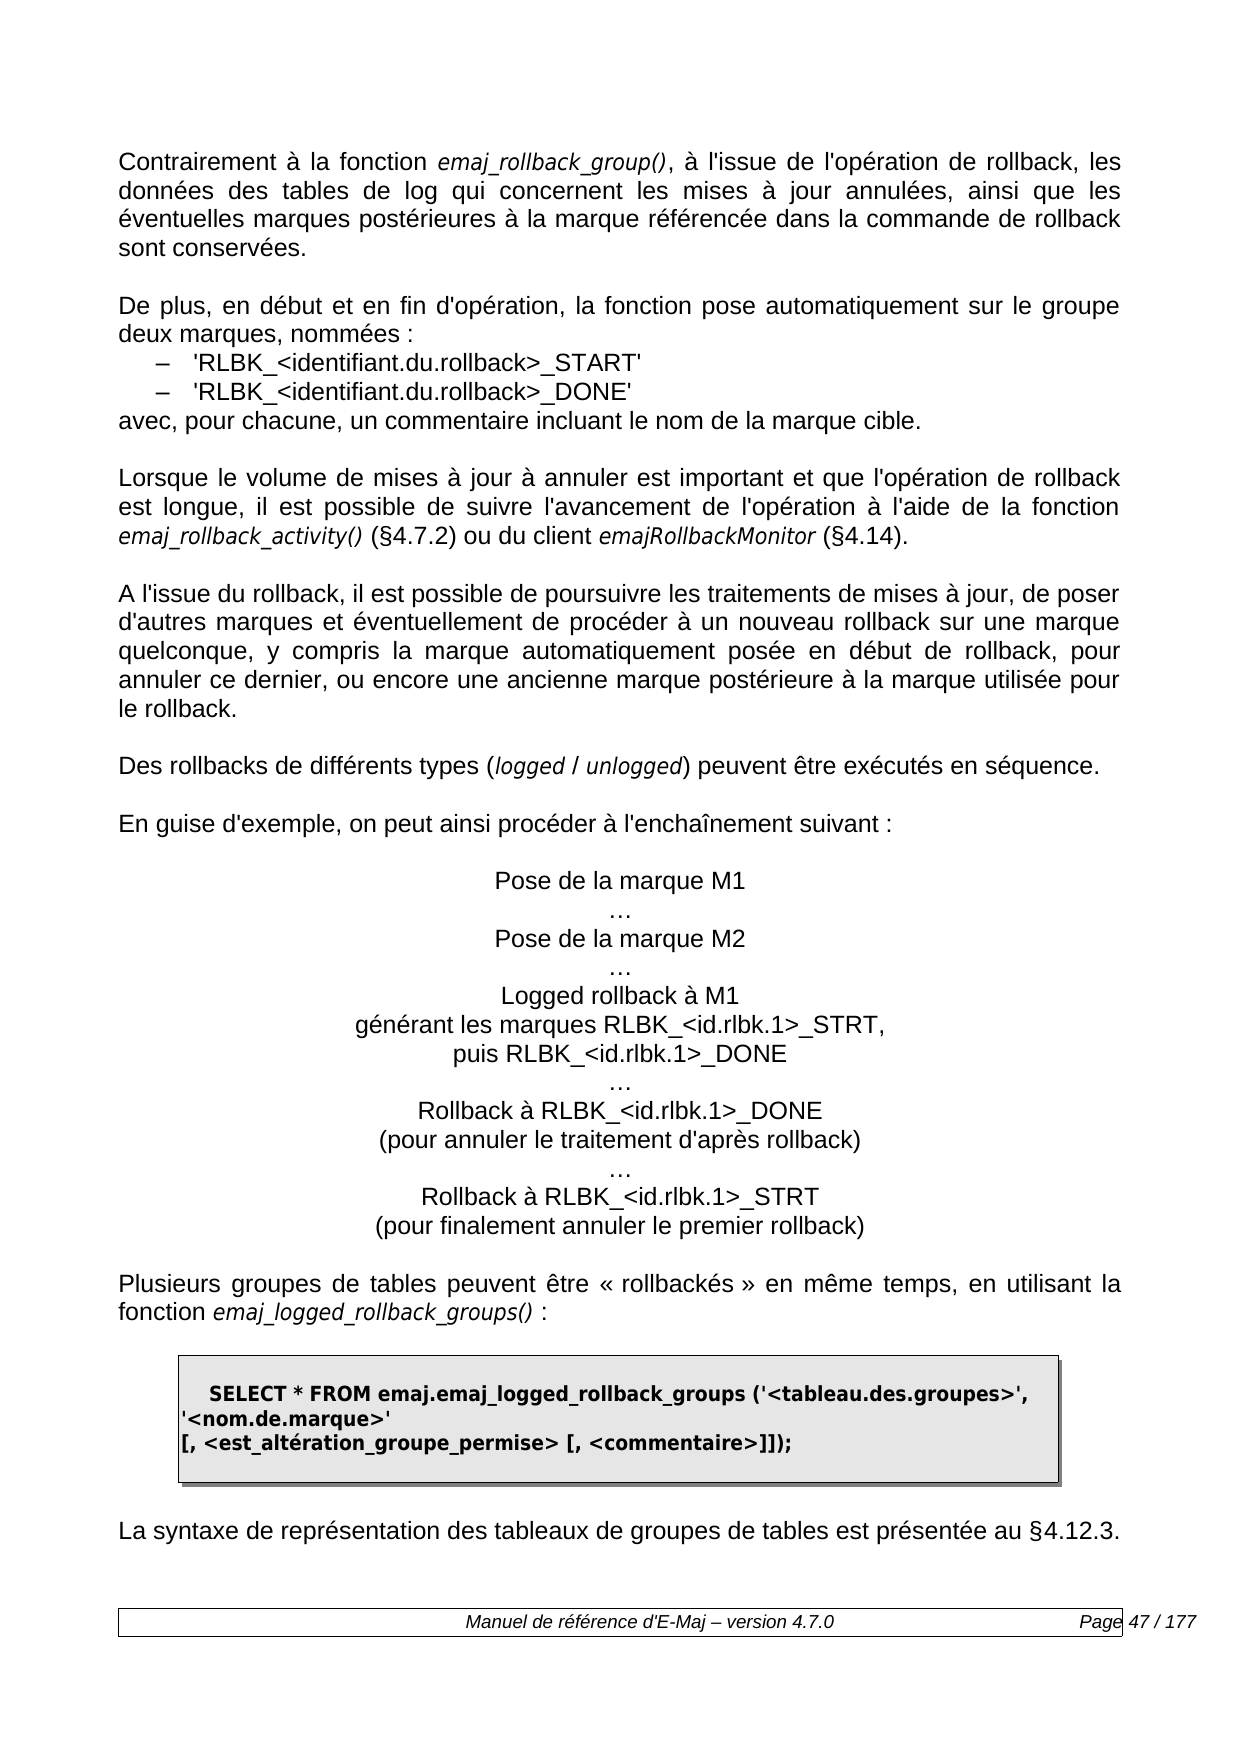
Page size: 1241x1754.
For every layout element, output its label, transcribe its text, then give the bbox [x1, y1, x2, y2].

list 'RLBK_<identifiant.du.rollback>_START' [156, 348, 1122, 377]
text … [118, 952, 1122, 981]
text Logged rollback à M1 générant les marques RLBK_<id.rlbk.1>_STRT, puis RLBK_<id.rlbk.1>_DONE [118, 981, 1122, 1067]
text Contrairement à la fonction emaj_rollback_group(), à l'issue de l'opération de rollback, les données des tables de log qui concernent les mises à jour annulées, ainsi que les éventuelles marques postérieures à la marque référencée dans la commande de rollback sont conservées. [118, 147, 1122, 262]
text En guise d'exemple, on peut ainsi procéder à l'enchaînement suivant : [118, 809, 1122, 837]
text La syntaxe de représentation des tableaux de groupes de tables est présentée au §4.12.3. [118, 1516, 1122, 1544]
text SELECT * FROM emaj.emaj_logged_rollback_groups ('<tableau.des.groupes>', '<nom.de.marque>' [, <est_altération_groupe_permise> [, <commentaire>]]); [179, 1379, 1058, 1452]
text Des rollbacks de différents types (logged / unlogged) peuvent être exécutés en séquence. [118, 751, 1122, 780]
text Pose de la marque M2 [118, 924, 1122, 952]
text Lorsque le volume de mises à jour à annuler est important et que l'opération de rollback est longue, il est possible de suivre l'avancement de l'opération à l'aide de la fonction emaj_rollback_activity() (§4.7.2) ou du client emajRollbackMonitor (§4.14). [118, 463, 1122, 550]
text Rollback à RLBK_<id.rlbk.1>_DONE (pour annuler le traitement d'après rollback) [118, 1096, 1122, 1154]
text … [118, 1154, 1122, 1182]
text Rollback à RLBK_<id.rlbk.1>_STRT (pour finalement annuler le premier rollback) [118, 1182, 1122, 1240]
text avec, pour chacune, un commentaire incluant le nom de la marque cible. [118, 406, 1122, 435]
text Pose de la marque M1 [118, 866, 1122, 895]
text A l'issue du rollback, il est possible de poursuivre les traitements de mises à jour, de poser d'autres marques et éventuellement de procéder à un nouveau rollback sur une marque quelconque, y compris la marque automatiquement posée en début de rollback, pour annuler ce dernier, ou encore une ancienne marque postérieure à la marque utilisée pour le rollback. [118, 578, 1122, 722]
text Plusieurs groupes de tables peuvent être « rollbackés » en même temps, en utilisant la fonction emaj_logged_rollback_groups() : [118, 1269, 1122, 1326]
text De plus, en début et en fin d'opération, la fonction pose automatiquement sur le groupe deux marques, nommées : [118, 291, 1122, 348]
text … [118, 895, 1122, 924]
text … [118, 1067, 1122, 1096]
list 'RLBK_<identifiant.du.rollback>_DONE' [156, 377, 1122, 406]
